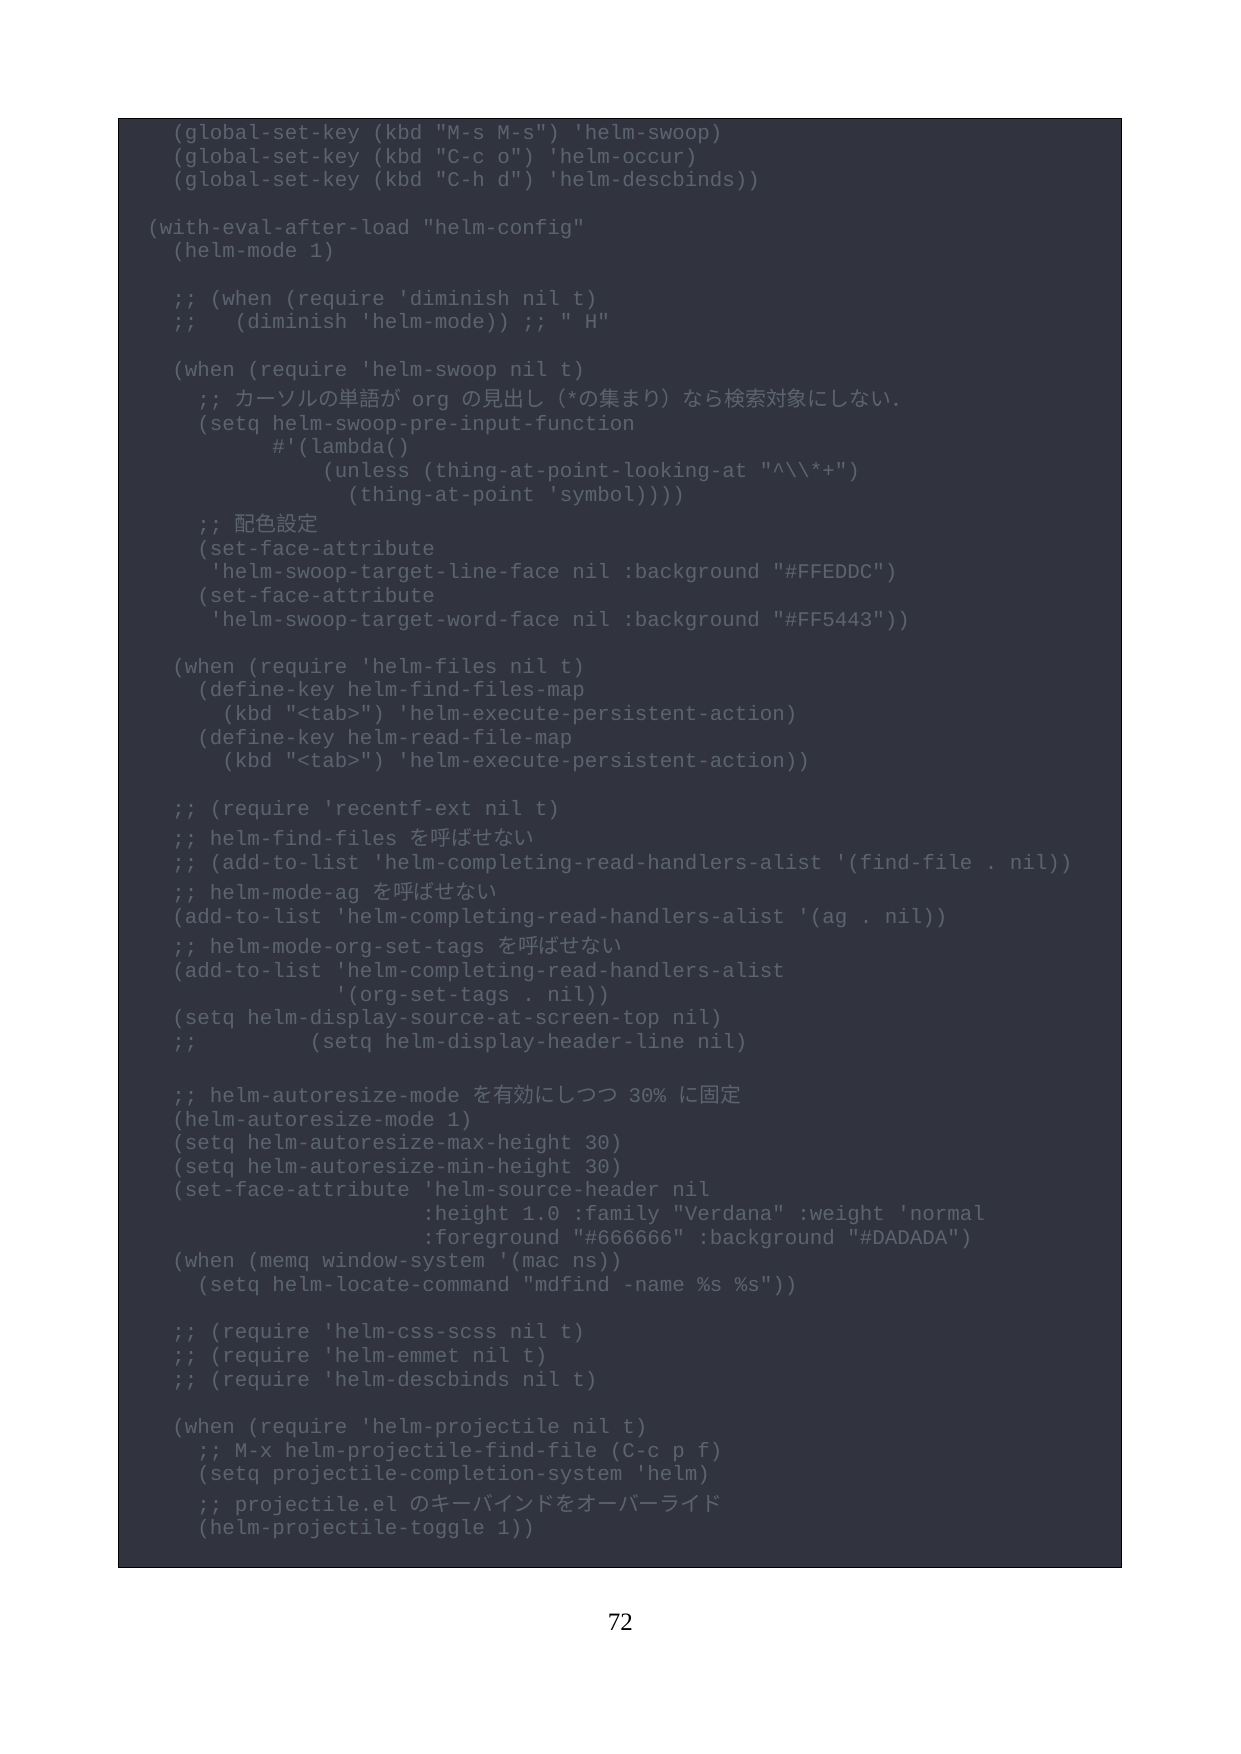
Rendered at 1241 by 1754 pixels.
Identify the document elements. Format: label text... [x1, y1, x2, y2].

text ;; (add-to-list 'helm-completing-read-handlers-alist '(find-file . nil)) [119, 848, 1121, 871]
text (global-set-key (kbd "M-s M-s") 'helm-swoop) [119, 119, 1121, 142]
text ;; (require 'helm-css-scss nil t) [119, 1317, 1121, 1341]
text ;; (require 'recentf-ext nil t) [119, 794, 1121, 817]
text 'helm-swoop-target-word-face nil :background "#FF5443")) [119, 604, 1121, 628]
text ;; 配色設定 [119, 503, 1121, 534]
text (setq helm-autoresize-max-height 30) [119, 1128, 1121, 1152]
text '(org-set-tags . nil)) [119, 979, 1121, 1003]
text ;; M-x helm-projectile-find-file (C-c p f) [119, 1436, 1121, 1459]
text (setq helm-autoresize-min-height 30) [119, 1152, 1121, 1176]
text (unless (thing-at-point-looking-at "^\\*+") [119, 456, 1121, 479]
text (kbd "<tab>") 'helm-execute-persistent-action)) [119, 746, 1121, 770]
text ;; helm-mode-ag を呼ばせない [119, 871, 1121, 902]
text (when (memq window-system '(mac ns)) [119, 1246, 1121, 1270]
text #'(lambda() [119, 432, 1121, 456]
text (kbd "<tab>") 'helm-execute-persistent-action) [119, 699, 1121, 723]
text ;; helm-find-files を呼ばせない [119, 817, 1121, 848]
text (setq projectile-completion-system 'helm) [119, 1459, 1121, 1483]
text (add-to-list 'helm-completing-read-handlers-alist '(ag . nil)) [119, 902, 1121, 926]
text (set-face-attribute [119, 581, 1121, 604]
text (with-eval-after-load "helm-config" [119, 213, 1121, 236]
text (thing-at-point 'symbol)))) [119, 479, 1121, 503]
text ;; カーソルの単語が org の見出し（*の集まり）なら検索対象にしない． [119, 378, 1121, 409]
text ;; (diminish 'helm-mode)) ;; " H" [119, 307, 1121, 331]
text (setq helm-locate-command "mdfind -name %s %s")) [119, 1270, 1121, 1294]
text (when (require 'helm-projectile nil t) [119, 1412, 1121, 1436]
text (helm-autoresize-mode 1) [119, 1104, 1121, 1128]
text (when (require 'helm-files nil t) [119, 652, 1121, 676]
text (set-face-attribute 'helm-source-header nil [119, 1176, 1121, 1199]
text ;; (require 'helm-emmet nil t) [119, 1341, 1121, 1365]
text (setq helm-display-source-at-screen-top nil) [119, 1003, 1121, 1027]
text (global-set-key (kbd "C-c o") 'helm-occur) [119, 142, 1121, 165]
text ;; (require 'helm-descbinds nil t) [119, 1365, 1121, 1388]
text (helm-mode 1) [119, 236, 1121, 260]
text ;; projectile.el のキーバインドをオーバーライド [119, 1483, 1121, 1513]
text :foreground "#666666" :background "#DADADA") [119, 1223, 1121, 1246]
text (define-key helm-read-file-map [119, 723, 1121, 746]
text ;; (when (require 'diminish nil t) [119, 284, 1121, 307]
text (define-key helm-find-files-map [119, 676, 1121, 699]
text (add-to-list 'helm-completing-read-handlers-alist [119, 956, 1121, 979]
text ;; helm-autoresize-mode を有効にしつつ 30% に固定 [119, 1074, 1121, 1104]
text (set-face-attribute [119, 534, 1121, 557]
text 'helm-swoop-target-line-face nil :background "#FFEDDC") [119, 557, 1121, 581]
text (global-set-key (kbd "C-h d") 'helm-descbinds)) [119, 165, 1121, 189]
text (setq helm-swoop-pre-input-function [119, 409, 1121, 432]
text ;; helm-mode-org-set-tags を呼ばせない [119, 926, 1121, 956]
text (helm-projectile-toggle 1)) [119, 1513, 1121, 1537]
text (when (require 'helm-swoop nil t) [119, 354, 1121, 378]
text :height 1.0 :family "Verdana" :weight 'normal [119, 1199, 1121, 1223]
text ;; (setq helm-display-header-line nil) [119, 1027, 1121, 1051]
